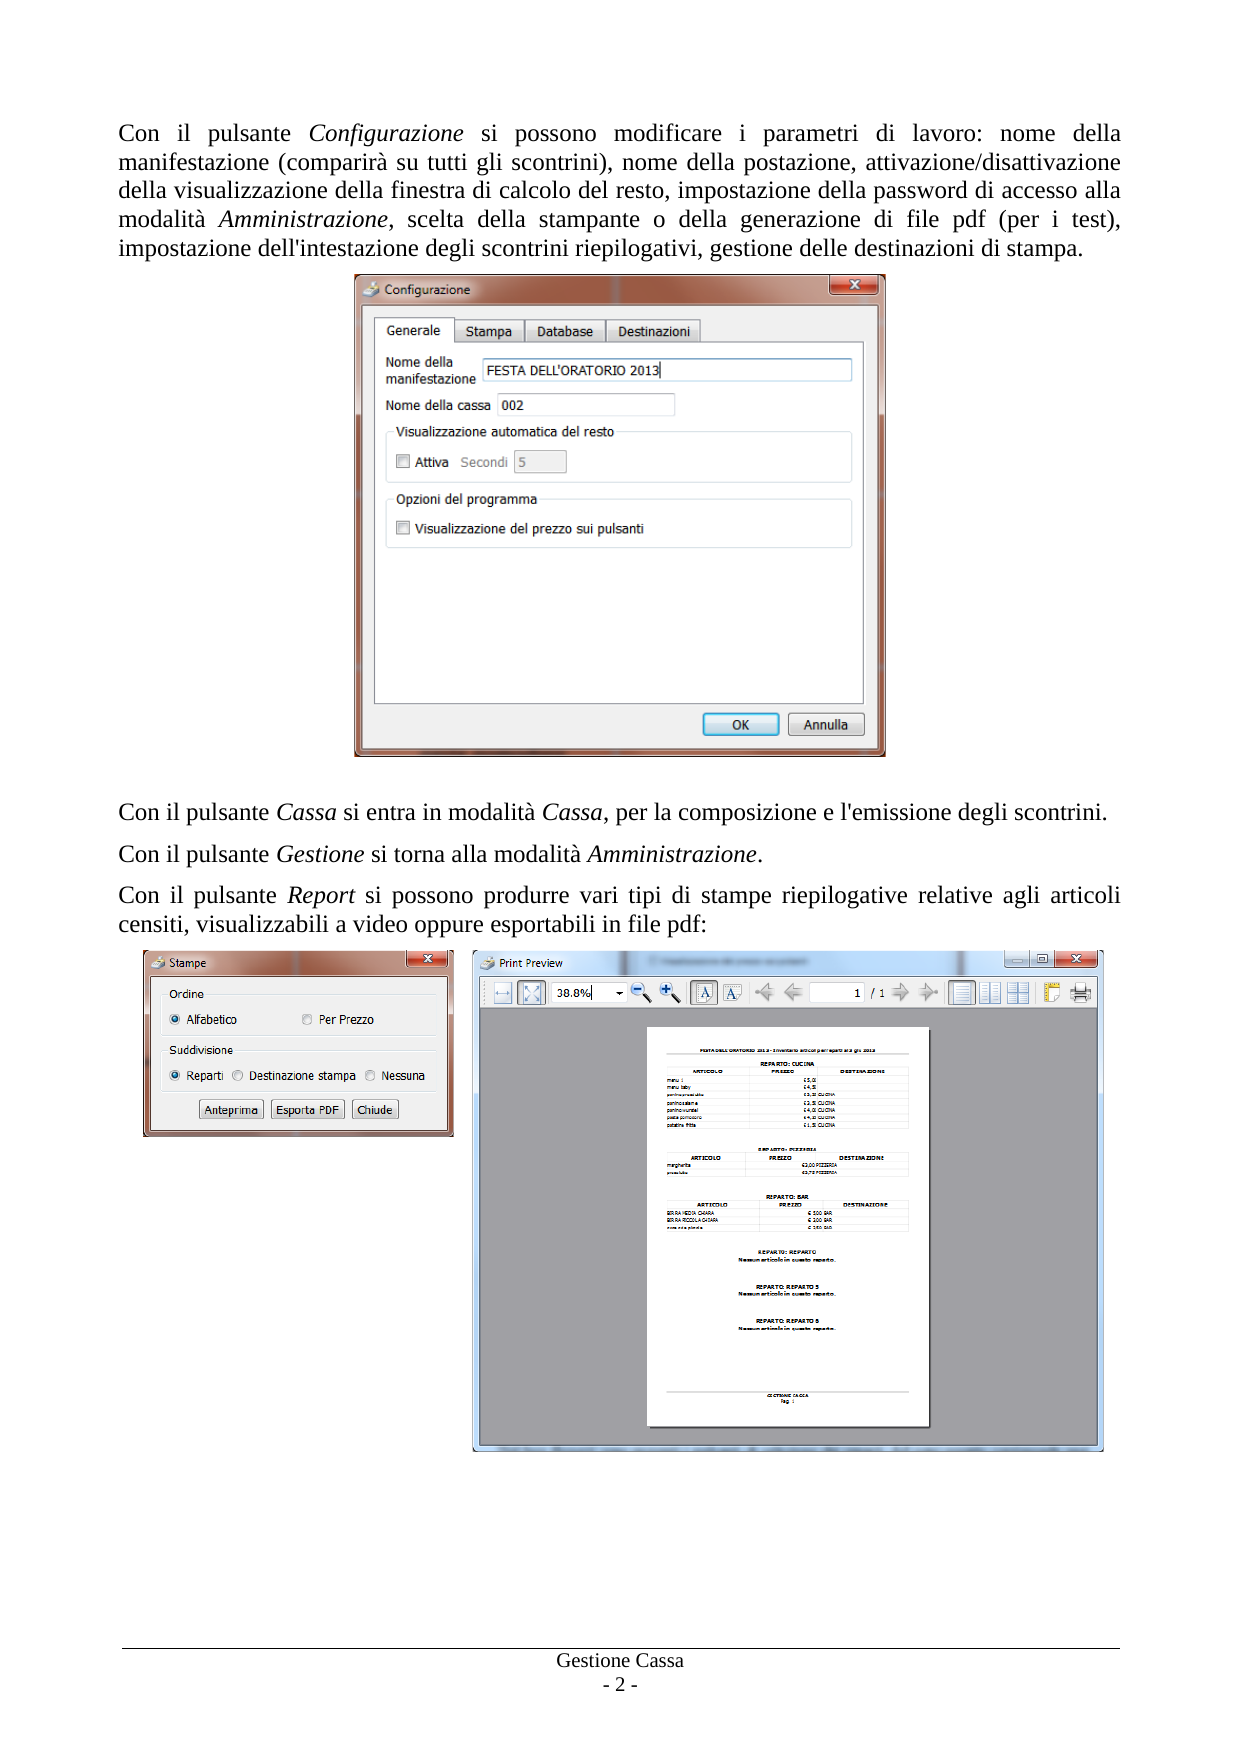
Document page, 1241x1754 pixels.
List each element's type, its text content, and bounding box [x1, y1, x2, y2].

text Con il pulsante Cassa si entra in modalità Cassa, per la composizione e l'emissione degli scontrini. [118, 797, 1122, 826]
text Con il pulsante Configurazione si possono modificare i parametri di lavoro: nome della manifestazione (comparirà su tutti gli scontrini), nome della postazione, attivazione/disattivazione della visualizzazione della finestra di calcolo del resto, impostazione della password di accesso alla modalità Amministrazione, scelta della stampante o della generazione di file pdf (per i test), impostazione dell'intestazione degli scontrini riepilogativi, gestione delle destinazioni di stampa. [118, 118, 1122, 262]
picture [354, 274, 886, 757]
picture [472, 950, 1104, 1452]
text Con il pulsante Gestione si torna alla modalità Amministrazione. [118, 839, 1122, 867]
text Con il pulsante Report si possono produrre vari tipi di stampe riepilogative relative agli articoli censiti, visualizzabili a video oppure esportabili in file pdf: [118, 880, 1122, 937]
picture [143, 950, 454, 1137]
